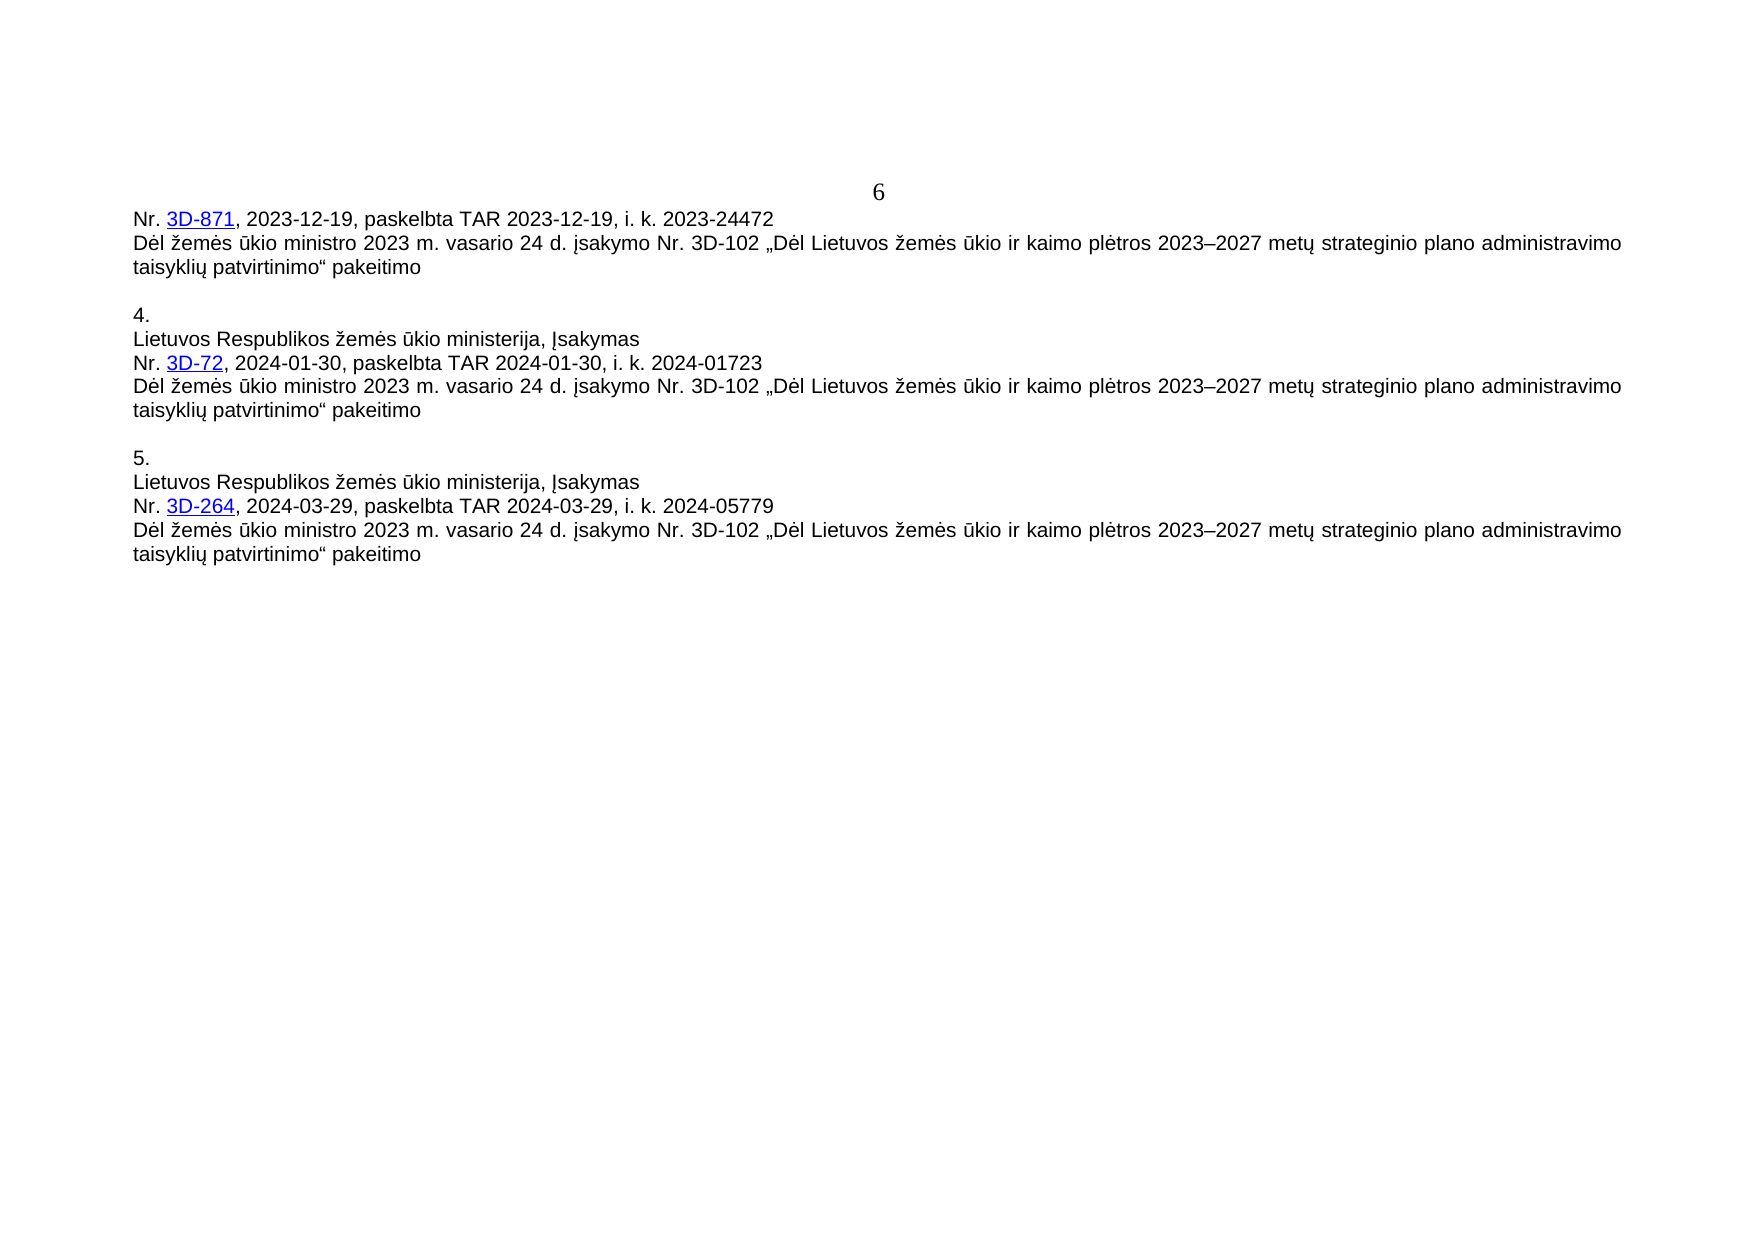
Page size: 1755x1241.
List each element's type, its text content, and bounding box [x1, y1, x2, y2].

text Dėl žemės ūkio ministro 2023 m. vasario 24 d. įsakymo Nr. 3D-102 „Dėl Lietuvos žemės ūkio ir kaimo plėtros 2023–2027 metų strateginio plano administravimo taisyklių patvirtinimo“ pakeitimo [133, 374, 1624, 422]
text 4. [133, 302, 1624, 326]
text Dėl žemės ūkio ministro 2023 m. vasario 24 d. įsakymo Nr. 3D-102 „Dėl Lietuvos žemės ūkio ir kaimo plėtros 2023–2027 metų strateginio plano administravimo taisyklių patvirtinimo“ pakeitimo [133, 231, 1624, 278]
text Lietuvos Respublikos žemės ūkio ministerija, Įsakymas [133, 326, 1624, 350]
text Nr. 3D-871, 2023-12-19, paskelbta TAR 2023-12-19, i. k. 2023-24472 [133, 207, 1624, 231]
text 5. [133, 446, 1624, 470]
text Nr. 3D-72, 2024-01-30, paskelbta TAR 2024-01-30, i. k. 2024-01723 [133, 350, 1624, 374]
text Nr. 3D-264, 2024-03-29, paskelbta TAR 2024-03-29, i. k. 2024-05779 [133, 494, 1624, 518]
text Dėl žemės ūkio ministro 2023 m. vasario 24 d. įsakymo Nr. 3D-102 „Dėl Lietuvos žemės ūkio ir kaimo plėtros 2023–2027 metų strateginio plano administravimo taisyklių patvirtinimo“ pakeitimo [133, 518, 1624, 566]
text Lietuvos Respublikos žemės ūkio ministerija, Įsakymas [133, 470, 1624, 494]
